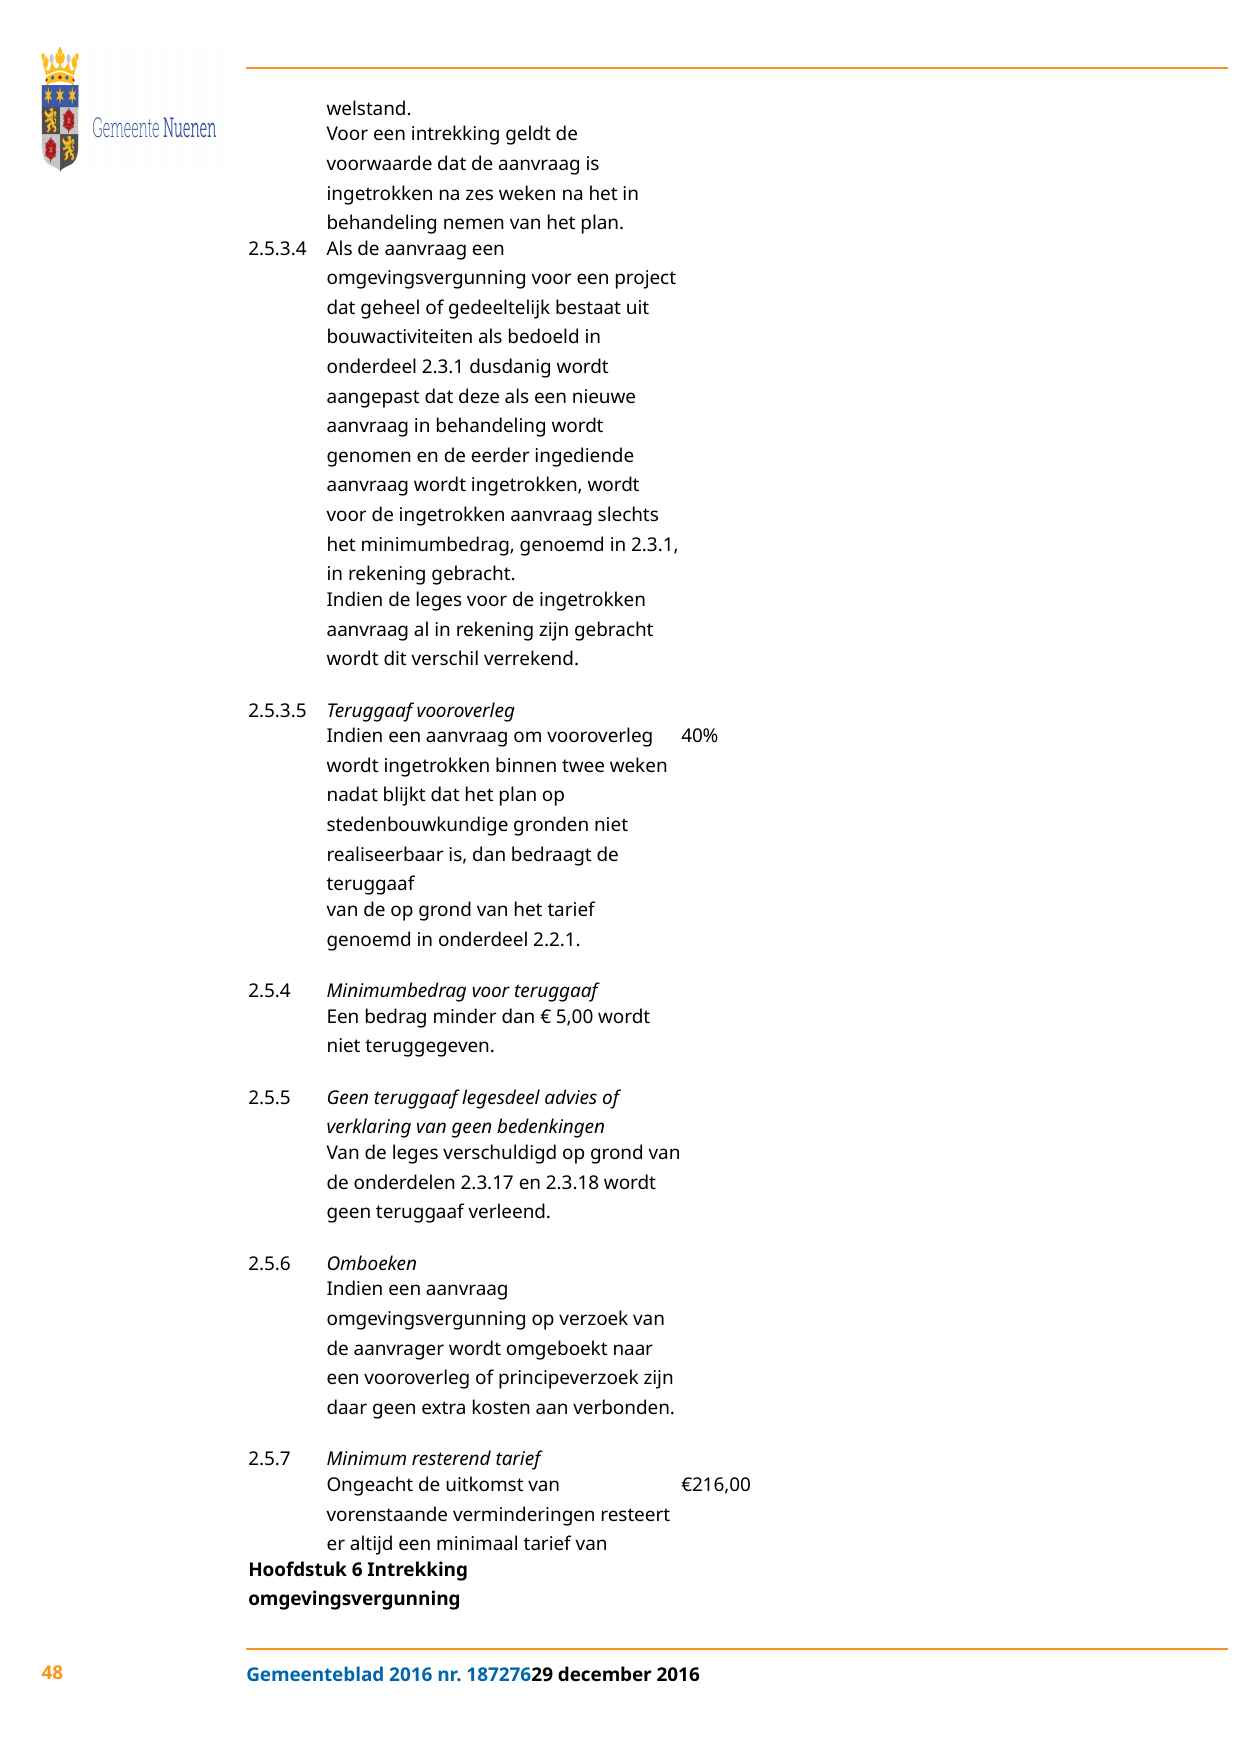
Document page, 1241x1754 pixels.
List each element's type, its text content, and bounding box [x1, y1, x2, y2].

table_cell [759, 1420, 838, 1445]
table_cell [759, 1250, 838, 1276]
table_cell [759, 586, 838, 671]
table_cell [248, 121, 326, 235]
table_cell [326, 671, 681, 697]
table_cell [681, 1139, 759, 1224]
table_cell [681, 697, 759, 722]
table_cell [326, 1420, 681, 1445]
table_cell [838, 1084, 916, 1139]
table_cell welstand. [326, 95, 681, 121]
table_cell [248, 1058, 326, 1084]
table_cell [759, 1471, 838, 1556]
table_cell [248, 1224, 326, 1250]
table_cell [248, 95, 326, 121]
table_cell [248, 1139, 326, 1224]
table_cell [681, 896, 759, 951]
table_cell €216,00 [681, 1471, 759, 1556]
table_cell [681, 1445, 759, 1471]
table_cell [759, 121, 838, 235]
table_cell [838, 1139, 916, 1224]
table_cell [838, 1058, 916, 1084]
table_cell [326, 1224, 681, 1250]
table_cell [759, 1556, 838, 1611]
table_cell [838, 1445, 916, 1471]
table_cell [248, 1003, 326, 1058]
table_cell Indien een aanvraag om vooroverleg wordt ingetrokken binnen twee weken nadat blijkt dat het plan op stedenbouwkundige gronden niet realiseerbaar is, dan bedraagt de teruggaaf [326, 723, 681, 896]
table_cell [326, 1058, 681, 1084]
table_cell [759, 235, 838, 586]
table_cell van de op grond van het tarief genoemd in onderdeel 2.2.1. [326, 896, 681, 951]
table_cell [838, 671, 916, 697]
table_cell [248, 1420, 326, 1445]
table_cell Voor een intrekking geldt de voorwaarde dat de aanvraag is ingetrokken na zes weken na het in behandeling nemen van het plan. [326, 121, 681, 235]
table_cell [759, 95, 838, 121]
table_cell [838, 1276, 916, 1420]
table_cell [838, 586, 916, 671]
table_cell [681, 1420, 759, 1445]
table_cell [681, 1250, 759, 1276]
table_cell Hoofdstuk 6 Intrekking omgevingsvergunning [248, 1556, 681, 1611]
table_cell [681, 1224, 759, 1250]
table_cell Minimum resterend tarief [326, 1445, 681, 1471]
table_cell [681, 121, 759, 235]
table_cell Als de aanvraag een omgevingsvergunning voor een project dat geheel of gedeeltelijk bestaat uit bouwactiviteiten als bedoeld in onderdeel 2.3.1 dusdanig wordt aangepast dat deze als een nieuwe aanvraag in behandeling wordt genomen en de eerder ingediende aanvraag wordt ingetrokken, wordt voor de ingetrokken aanvraag slechts het minimumbedrag, genoemd in 2.3.1, in rekening gebracht. [326, 235, 681, 586]
table_cell 2.5.7 [248, 1445, 326, 1471]
table_cell [681, 586, 759, 671]
table_cell Geen teruggaaf legesdeel advies of verklaring van geen bedenkingen [326, 1084, 681, 1139]
table_cell Ongeacht de uitkomst van vorenstaande verminderingen resteert er altijd een minimaal tarief van [326, 1471, 681, 1556]
table_cell [838, 95, 916, 121]
table_cell [838, 1556, 916, 1611]
table_cell Minimumbedrag voor teruggaaf [326, 977, 681, 1003]
table_cell [838, 1224, 916, 1250]
picture [41, 47, 231, 172]
table_cell [759, 896, 838, 951]
table_cell 2.5.4 [248, 977, 326, 1003]
table_cell 2.5.6 [248, 1250, 326, 1276]
table_cell [759, 697, 838, 722]
table_cell [759, 671, 838, 697]
table_cell [681, 235, 759, 586]
table_cell [681, 1084, 759, 1139]
table_cell [838, 896, 916, 951]
table_cell [681, 1276, 759, 1420]
table_cell [838, 697, 916, 722]
table_cell [759, 723, 838, 896]
table_cell Een bedrag minder dan € 5,00 wordt niet teruggegeven. [326, 1003, 681, 1058]
table_cell [838, 1420, 916, 1445]
table_cell Van de leges verschuldigd op grond van de onderdelen 2.3.17 en 2.3.18 wordt geen teruggaaf verleend. [326, 1139, 681, 1224]
table_cell [759, 1003, 838, 1058]
table_cell 2.5.3.5 [248, 697, 326, 722]
table_cell [681, 1556, 759, 1611]
table_cell [838, 1250, 916, 1276]
table_cell [759, 1139, 838, 1224]
table_cell 2.5.3.4 [248, 235, 326, 586]
table_cell [759, 977, 838, 1003]
table_cell [759, 1276, 838, 1420]
table_cell [248, 1471, 326, 1556]
table_cell [248, 951, 326, 977]
table_cell [326, 951, 681, 977]
table_cell [838, 235, 916, 586]
table_cell [248, 1276, 326, 1420]
table_cell [248, 896, 326, 951]
table_cell [248, 671, 326, 697]
table_cell [759, 951, 838, 977]
table_cell [681, 671, 759, 697]
table_cell [681, 951, 759, 977]
table_cell Teruggaaf vooroverleg [326, 697, 681, 722]
table_cell [681, 1003, 759, 1058]
table_cell [248, 723, 326, 896]
table_cell [759, 1058, 838, 1084]
table_cell [759, 1084, 838, 1139]
table_cell [681, 95, 759, 121]
table_cell [248, 586, 326, 671]
table_cell [838, 977, 916, 1003]
table_cell [838, 723, 916, 896]
table_cell 2.5.5 [248, 1084, 326, 1139]
table_cell [681, 1058, 759, 1084]
table_cell [838, 121, 916, 235]
table_cell Indien de leges voor de ingetrokken aanvraag al in rekening zijn gebracht wordt dit verschil verrekend. [326, 586, 681, 671]
table_cell [838, 951, 916, 977]
table_cell [759, 1445, 838, 1471]
table_cell [838, 1471, 916, 1556]
table_cell [681, 977, 759, 1003]
table_cell [759, 1224, 838, 1250]
table_cell Omboeken [326, 1250, 681, 1276]
table_cell Indien een aanvraag omgevingsvergunning op verzoek van de aanvrager wordt omgeboekt naar een vooroverleg of principeverzoek zijn daar geen extra kosten aan verbonden. [326, 1276, 681, 1420]
table_cell 40% [681, 723, 759, 896]
table_cell [838, 1003, 916, 1058]
